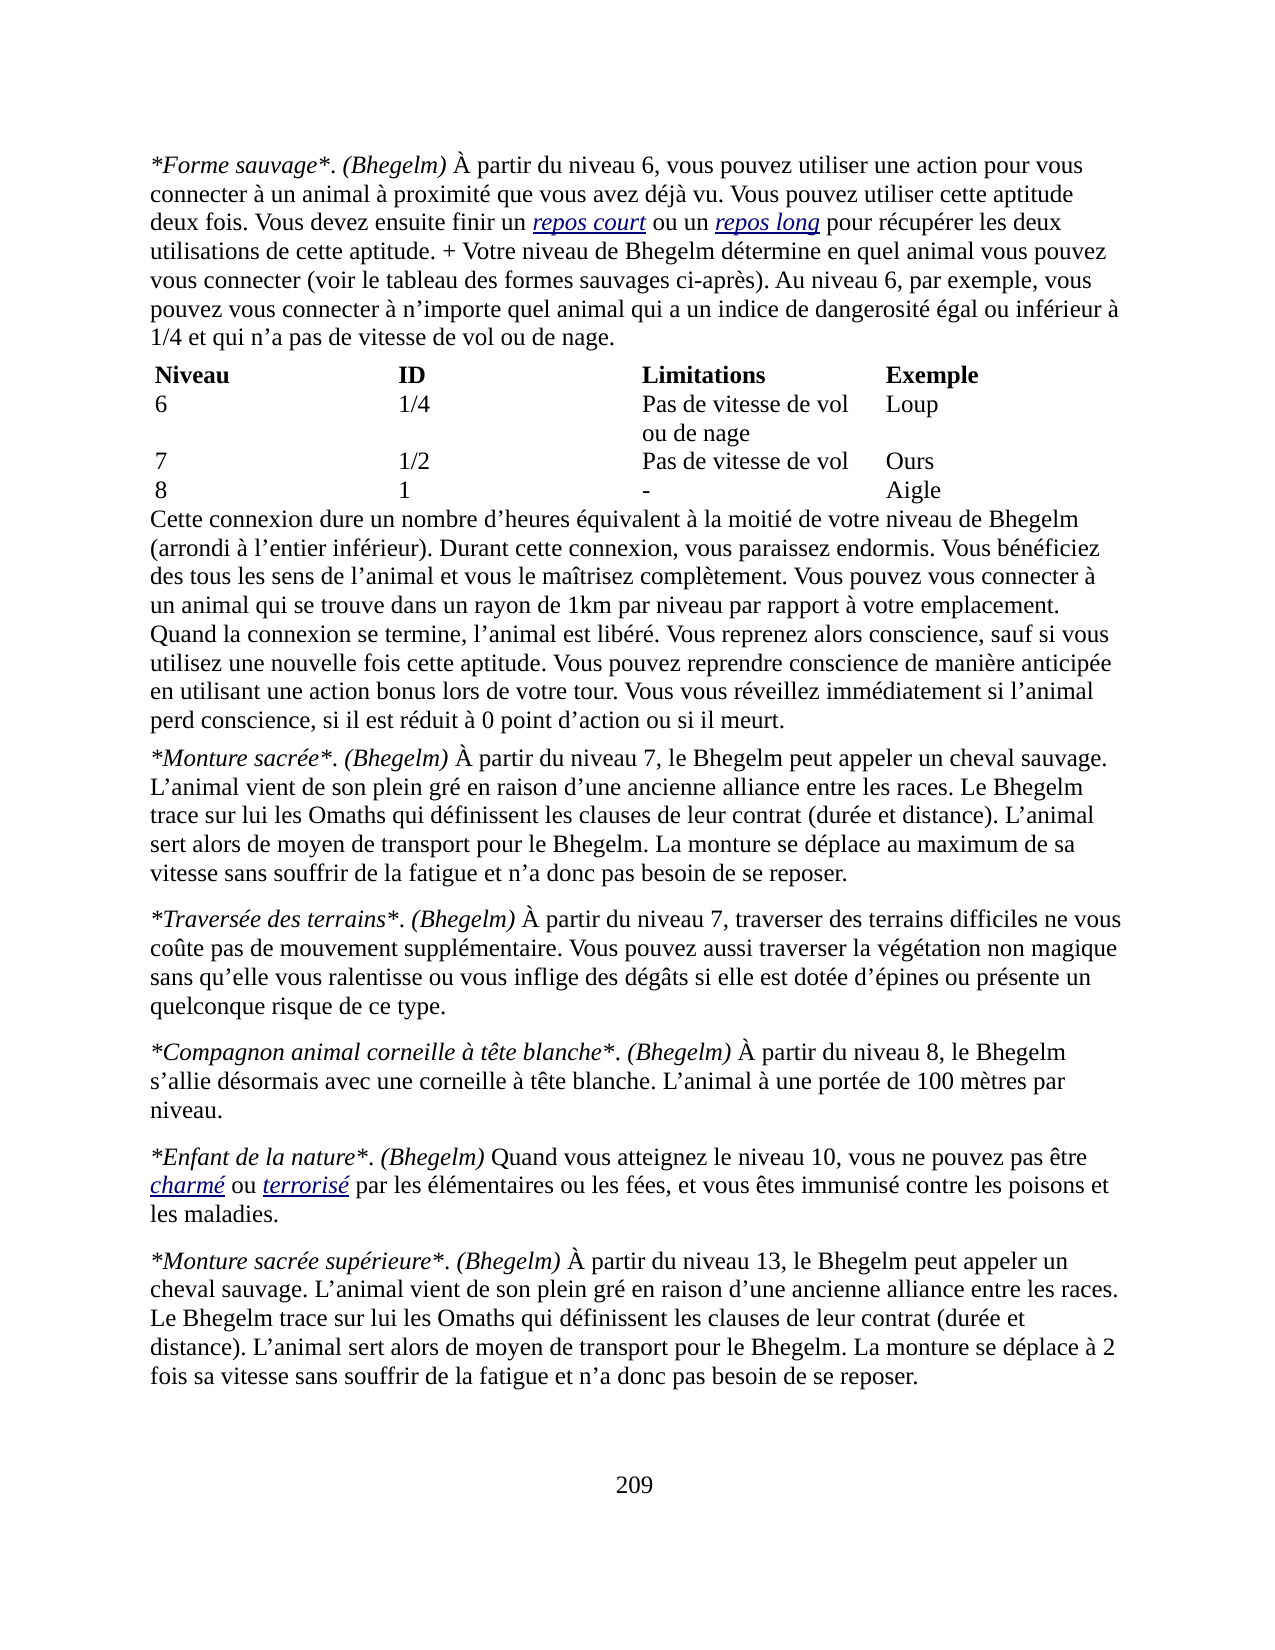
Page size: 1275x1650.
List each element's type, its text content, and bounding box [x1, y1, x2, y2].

table_cell - [638, 475, 881, 504]
table_cell Loup [881, 389, 1125, 446]
table_cell Pas de vitesse de vol [638, 446, 881, 475]
text *Compagnon animal corneille à tête blanche*. (Bhegelm) À partir du niveau 8, le Bhegelm s’allie désormais avec une corneille à tête blanche. L’animal à une portée de 100 mètres par niveau. [150, 1037, 1125, 1124]
text Cette connexion dure un nombre d’heures équivalent à la moitié de votre niveau de Bhegelm (arrondi à l’entier inférieur). Durant cette connexion, vous paraissez endormis. Vous bénéficiez des tous les sens de l’animal et vous le maîtrisez complètement. Vous pouvez vous connecter à un animal qui se trouve dans un rayon de 1km par niveau par rapport à votre emplacement. Quand la connexion se termine, l’animal est libéré. Vous reprenez alors conscience, sauf si vous utilisez une nouvelle fois cette aptitude. Vous pouvez reprendre conscience de manière anticipée en utilisant une action bonus lors de votre tour. Vous vous réveillez immédiatement si l’animal perd conscience, si il est réduit à 0 point d’action ou si il meurt. [150, 504, 1125, 734]
table_cell 8 [150, 475, 394, 504]
table_cell 1/4 [394, 389, 637, 446]
table_cell Ours [881, 446, 1125, 475]
table_cell 7 [150, 446, 394, 475]
table_header Niveau [150, 360, 394, 389]
table_cell 1 [394, 475, 637, 504]
table_cell Pas de vitesse de vol ou de nage [638, 389, 881, 446]
text *Enfant de la nature*. (Bhegelm) Quand vous atteignez le niveau 10, vous ne pouvez pas être charmé ou terrorisé par les élémentaires ou les fées, et vous êtes immunisé contre les poisons et les maladies. [150, 1142, 1125, 1228]
table_header ID [394, 360, 637, 389]
table_cell 6 [150, 389, 394, 446]
table_cell 1/2 [394, 446, 637, 475]
table_header Exemple [881, 360, 1125, 389]
text *Monture sacrée*. (Bhegelm) À partir du niveau 7, le Bhegelm peut appeler un cheval sauvage. L’animal vient de son plein gré en raison d’une ancienne alliance entre les races. Le Bhegelm trace sur lui les Omaths qui définissent les clauses de leur contrat (durée et distance). L’animal sert alors de moyen de transport pour le Bhegelm. La monture se déplace au maximum de sa vitesse sans souffrir de la fatigue et n’a donc pas besoin de se reposer. [150, 743, 1125, 887]
table_cell Aigle [881, 475, 1125, 504]
text *Traversée des terrains*. (Bhegelm) À partir du niveau 7, traverser des terrains difficiles ne vous coûte pas de mouvement supplémentaire. Vous pouvez aussi traverser la végétation non magique sans qu’elle vous ralentisse ou vous inflige des dégâts si elle est dotée d’épines ou présente un quelconque risque de ce type. [150, 904, 1125, 1019]
text *Forme sauvage*. (Bhegelm) À partir du niveau 6, vous pouvez utiliser une action pour vous connecter à un animal à proximité que vous avez déjà vu. Vous pouvez utiliser cette aptitude deux fois. Vous devez ensuite finir un repos court ou un repos long pour récupérer les deux utilisations de cette aptitude. + Votre niveau de Bhegelm détermine en quel animal vous pouvez vous connecter (voir le tableau des formes sauvages ci-après). Au niveau 6, par exemple, vous pouvez vous connecter à n’importe quel animal qui a un indice de dangerosité égal ou inférieur à 1/4 et qui n’a pas de vitesse de vol ou de nage. [150, 150, 1125, 351]
text *Monture sacrée supérieure*. (Bhegelm) À partir du niveau 13, le Bhegelm peut appeler un cheval sauvage. L’animal vient de son plein gré en raison d’une ancienne alliance entre les races. Le Bhegelm trace sur lui les Omaths qui définissent les clauses de leur contrat (durée et distance). L’animal sert alors de moyen de transport pour le Bhegelm. La monture se déplace à 2 fois sa vitesse sans souffrir de la fatigue et n’a donc pas besoin de se reposer. [150, 1246, 1125, 1389]
table_header Limitations [638, 360, 881, 389]
